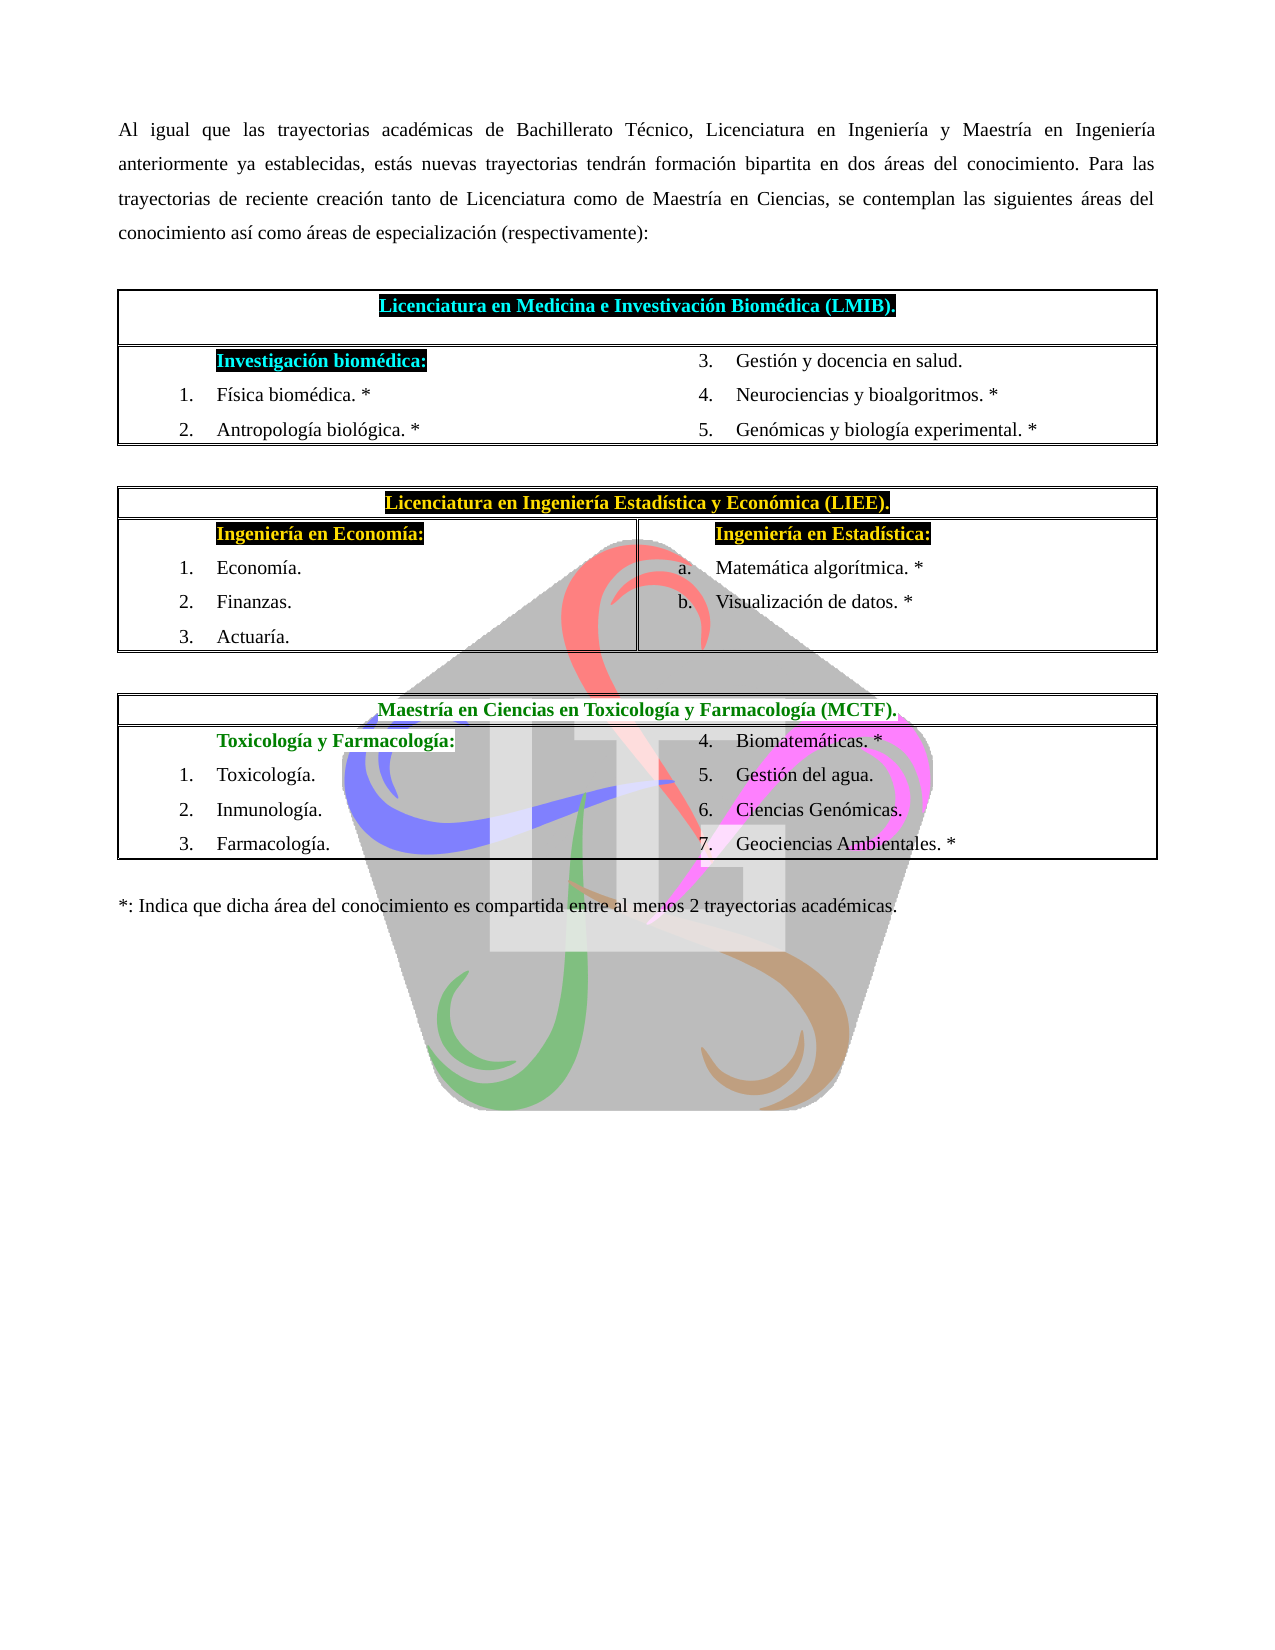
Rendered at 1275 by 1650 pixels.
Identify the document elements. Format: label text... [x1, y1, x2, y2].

table_header Maestría en Ciencias en Toxicología y Farmacología (MCTF). [119, 696, 1156, 724]
text *: Indica que dicha área del conocimiento es compartida entre al menos 2 trayectorias académicas. [118, 894, 1157, 917]
table_cell Ingeniería en Economía: Economía. Finanzas. Actuaría. [119, 520, 636, 650]
table_cell Investigación biomédica: Física biomédica. * Antropología biológica. * [119, 347, 637, 443]
table_cell Ingeniería en Estadística: Matemática algorítmica. * Visualización de datos. * [639, 520, 1156, 650]
picture [342, 653, 933, 693]
picture [342, 860, 933, 894]
picture [342, 917, 933, 1121]
text Al igual que las trayectorias académicas de Bachillerato Técnico, Licenciatura en Ingeniería y Maestría en Ingeniería anteriormente ya establecidas, estás nuevas trayectorias tendrán formación bipartita en dos áreas del conocimiento. Para las trayectorias de reciente creación tanto de Licenciatura como de Maestría en Ciencias, se contemplan las siguientes áreas del conocimiento así como áreas de especialización (respectivamente): [118, 118, 1157, 243]
picture [342, 727, 933, 858]
table_header Licenciatura en Ingeniería Estadística y Económica (LIEE). [119, 489, 1156, 517]
table_cell Toxicología y Farmacología: Toxicología. Inmunología. Farmacología. [119, 727, 637, 857]
table_header Licenciatura en Medicina e Investivación Biomédica (LMIB). [119, 291, 1156, 344]
table_cell Gestión y docencia en salud. Neurociencias y bioalgoritmos. * Genómicas y biología experimental. * [638, 347, 1156, 443]
table_cell Biomatemáticas. * Gestión del agua. Ciencias Genómicas. Geociencias Ambientales. * [638, 727, 1156, 857]
